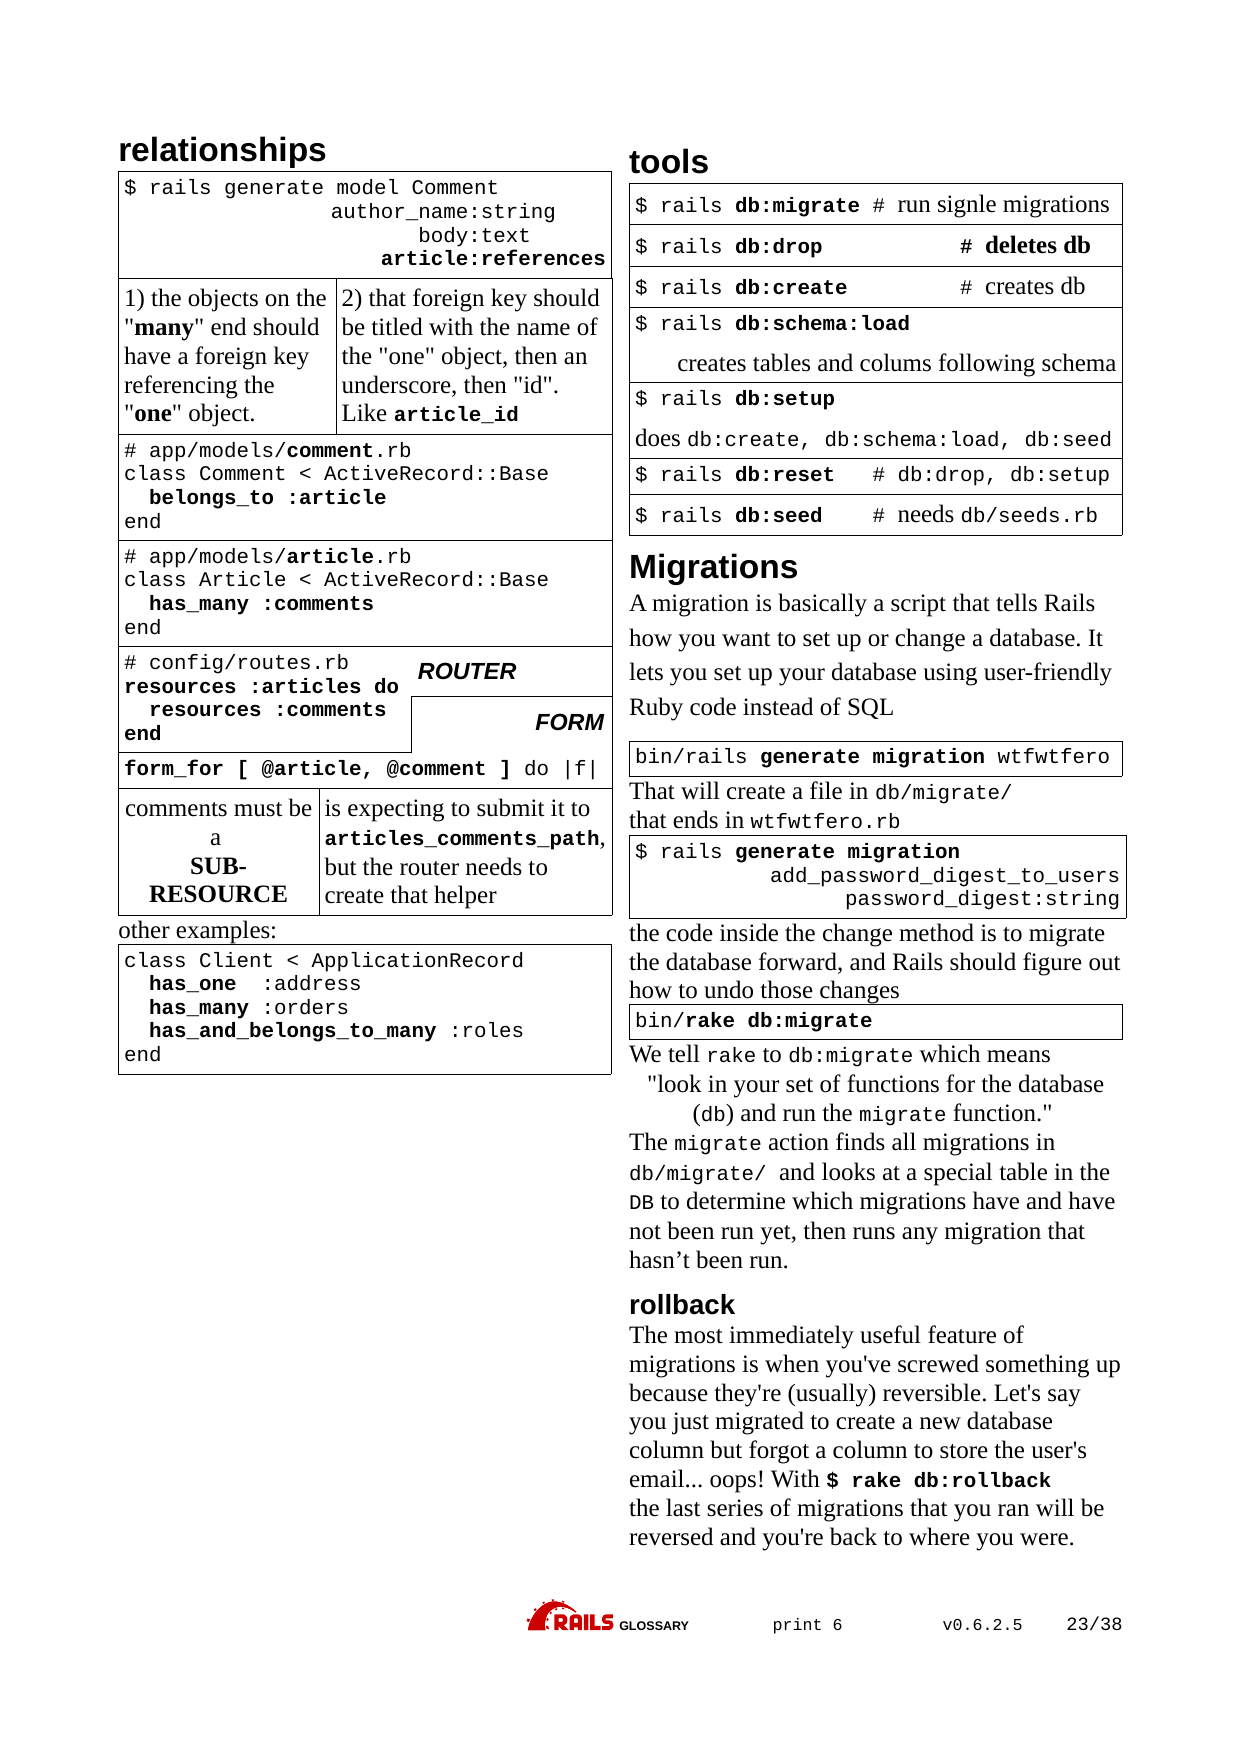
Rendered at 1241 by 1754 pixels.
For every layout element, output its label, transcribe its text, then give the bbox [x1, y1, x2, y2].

table_header $ rails db:seed # needs db/seeds.rb [630, 495, 1122, 535]
table_cell $ rails db:create # creates db [630, 267, 1122, 307]
text That will create a file in db/migrate/ [629, 777, 1122, 806]
table_cell ROUTER [411, 647, 612, 696]
table_header $ rails generate model Comment author_name:string body:text article:references [119, 172, 611, 278]
table_cell $ rails db:reset # db:drop, db:setup [630, 459, 1122, 493]
text the last series of migrations that you ran will be reversed and you're back to where you were. [629, 1493, 1122, 1551]
table_cell FORM [412, 697, 612, 752]
table_header $ rails generate migration add_password_digest_to_users password_digest:string [630, 836, 1126, 918]
table_cell # config/routes.rb resources :articles do resources :comments end [119, 647, 411, 752]
table_cell comments must be a SUB-RESOURCE [119, 789, 319, 915]
table_cell $ rails db:drop # deletes db [630, 225, 1122, 266]
subtitle tools [629, 142, 1122, 180]
subtitle rollback [629, 1288, 1122, 1320]
text other examples: [118, 916, 611, 944]
table_cell $ rails db:schema:load [630, 308, 1122, 342]
table_cell form_for [ @article, @comment ] do |f| [119, 752, 612, 787]
table_header bin/rails generate migration wtfwtfero [630, 742, 1122, 776]
text The migrate action finds all migrations in db/migrate/ and looks at a special table in the DB to determine which migrations have and have not been run yet, then runs any migration that hasn’t been run. [629, 1127, 1122, 1273]
table_header $ rails db:migrate # run signle migrations [630, 184, 1122, 224]
text "look in your set of functions for the database (db) and run the migrate function." [629, 1069, 1122, 1127]
table_cell does db:create, db:schema:load, db:seed [630, 417, 1122, 458]
text We tell rake to db:migrate which means [629, 1040, 1122, 1069]
text The most immediately useful feature of migrations is when you've screwed something up because they're (usually) reversible. Let's say you just migrated to create a new database column but forgot a column to store the user's email... oops! With $ rake db:rollback [629, 1320, 1122, 1493]
table_header class Client < ApplicationRecord has_one :address has_many :orders has_and_belongs_to_many :roles end [119, 945, 611, 1073]
table_header 2) that foreign key should be titled with the name of the "one" object, then an underscore, then "id". Like article_id [337, 279, 612, 434]
subtitle relationships [118, 130, 611, 168]
table_cell # app/models/comment.rb class Comment < ActiveRecord::Base belongs_to :article end [119, 435, 612, 540]
table_cell $ rails db:setup [630, 383, 1122, 417]
subtitle Migrations [629, 547, 1122, 585]
table_header bin/rake db:migrate [630, 1005, 1122, 1039]
table_cell # app/models/article.rb class Article < ActiveRecord::Base has_many :comments end [119, 541, 612, 646]
table_cell creates tables and colums following schema [630, 342, 1122, 382]
text the code inside the change method is to migrate the database forward, and Rails should figure out how to undo those changes [629, 919, 1122, 1004]
table_cell is expecting to submit it to articles_comments_path, but the router needs to create that helper [320, 789, 612, 915]
text A migration is basically a script that tells Rails how you want to set up or change a database. It lets you set up your database using user-friendly Ruby code instead of SQL [629, 588, 1122, 720]
text that ends in wtfwtfero.rb [629, 806, 1122, 835]
table_header 1) the objects on the "many" end should have a foreign key referencing the "one" object. [119, 279, 336, 434]
